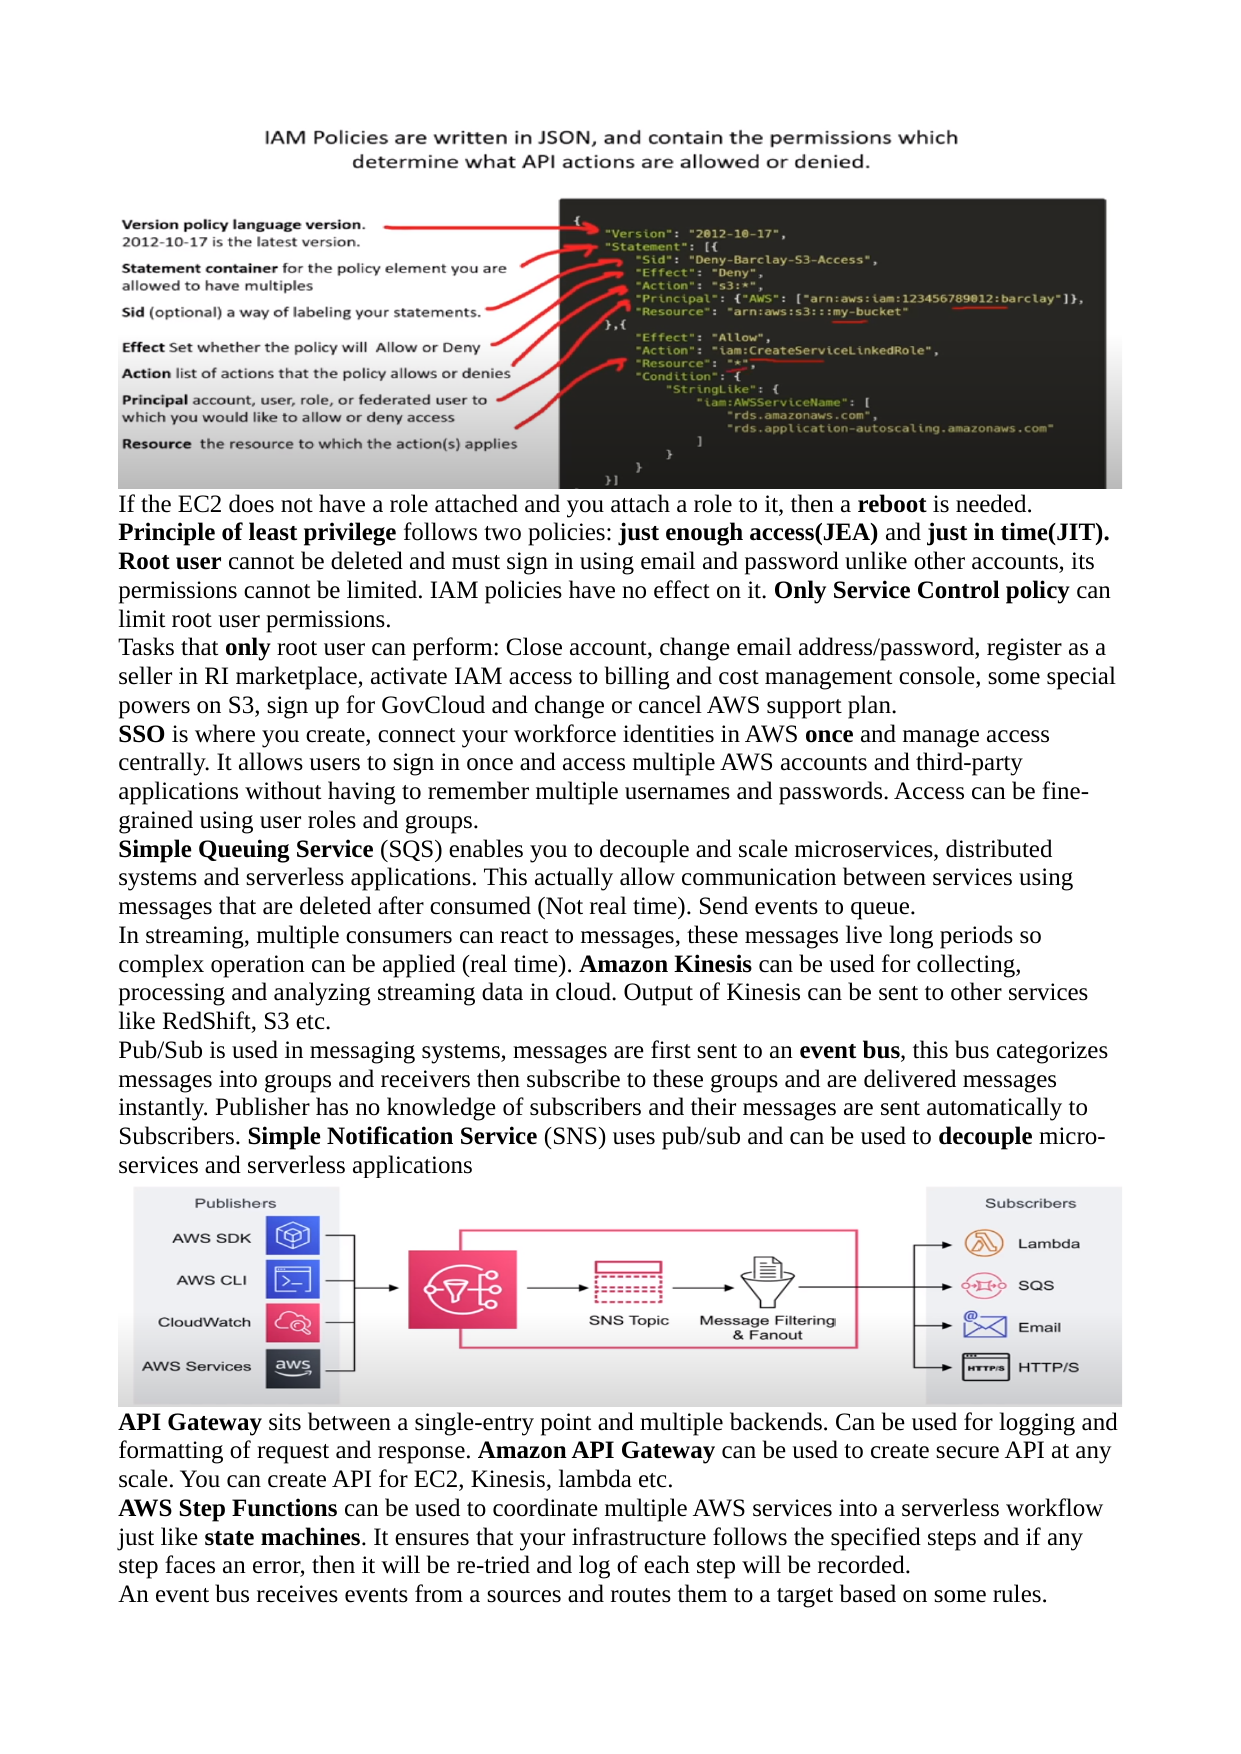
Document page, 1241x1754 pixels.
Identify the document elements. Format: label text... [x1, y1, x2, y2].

text Root user cannot be deleted and must sign in using email and password unlike other accounts, its permissions cannot be limited. IAM policies have no effect on it. Only Service Control policy can limit root user permissions. [118, 546, 1122, 632]
picture [118, 118, 1123, 489]
text API Gateway sits between a single-entry point and multiple backends. Can be used for logging and formatting of request and response. Amazon API Gateway can be used to create secure API at any scale. You can create API for EC2, Kinesis, lambda etc. [118, 1407, 1122, 1493]
text Simple Queuing Service (SQS) enables you to decouple and scale microservices, distributed systems and serverless applications. This actually allow communication between services using messages that are deleted after consumed (Not real time). Send events to queue. [118, 834, 1122, 920]
text AWS Step Functions can be used to coordinate multiple AWS services into a serverless workflow just like state machines. It ensures that your infrastructure follows the specified steps and if any step faces an error, then it will be re-tried and log of each step will be recorded. [118, 1493, 1122, 1579]
text SSO is where you create, connect your workforce identities in AWS once and manage access centrally. It allows users to sign in once and access multiple AWS accounts and third-party applications without having to remember multiple usernames and passwords. Access can be fine-grained using user roles and groups. [118, 719, 1122, 834]
text An event bus receives events from a sources and routes them to a target based on some rules. [118, 1579, 1122, 1608]
picture [118, 1178, 1123, 1407]
text In streaming, multiple consumers can react to messages, these messages live long periods so complex operation can be applied (real time). Amazon Kinesis can be used for collecting, processing and analyzing streaming data in cloud. Output of Kinesis can be sent to other services like RedShift, S3 etc. [118, 920, 1122, 1035]
text If the EC2 does not have a role attached and you attach a role to it, then a reboot is needed. [118, 489, 1122, 517]
text Tasks that only root user can perform: Close account, change email address/password, register as a seller in RI marketplace, activate IAM access to billing and cost management console, some special powers on S3, sign up for GovCloud and change or cancel AWS support plan. [118, 632, 1122, 719]
text Principle of least privilege follows two policies: just enough access(JEA) and just in time(JIT). [118, 517, 1122, 546]
text Pub/Sub is used in messaging systems, messages are first sent to an event bus, this bus categorizes messages into groups and receivers then subscribe to these groups and are delivered messages instantly. Publisher has no knowledge of subscribers and their messages are sent automatically to Subscribers. Simple Notification Service (SNS) uses pub/sub and can be used to decouple micro-services and serverless applications [118, 1035, 1122, 1178]
